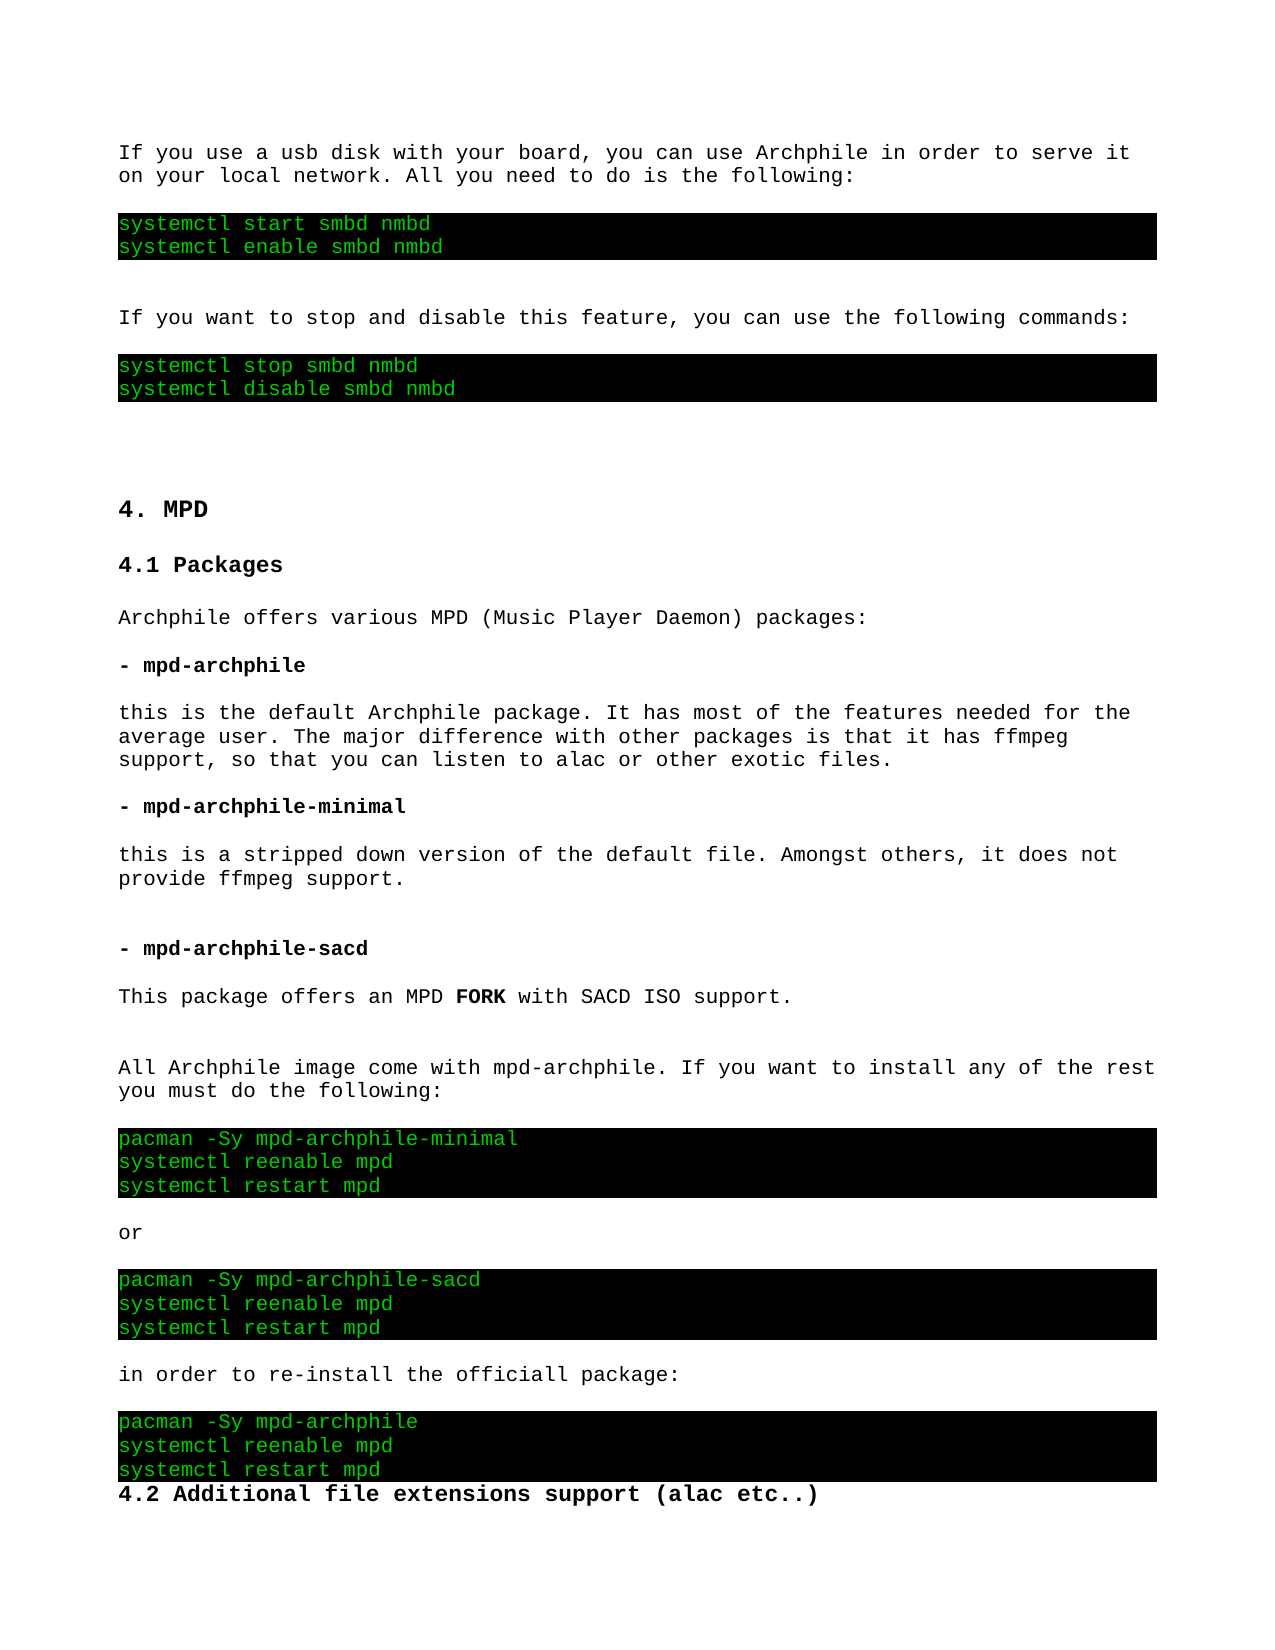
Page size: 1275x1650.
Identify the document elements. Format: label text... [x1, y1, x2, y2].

text systemctl reenable mpd [118, 1435, 1157, 1459]
text - mpd-archphile-sacd [118, 938, 1157, 962]
text systemctl restart mpd [118, 1459, 1157, 1482]
text this is the default Archphile package. It has most of the features needed for the average user. The major difference with other packages is that it has ffmpeg support, so that you can listen to alac or other exotic files. [118, 702, 1157, 773]
text If you want to stop and disable this feature, you can use the following commands: [118, 307, 1157, 331]
text systemctl restart mpd [118, 1317, 1157, 1340]
text All Archphile image come with mpd-archphile. If you want to install any of the rest you must do the following: [118, 1057, 1157, 1104]
text systemctl start smbd nmbd [118, 213, 1157, 236]
text systemctl disable smbd nmbd [118, 378, 1157, 402]
text systemctl reenable mpd [118, 1151, 1157, 1175]
text 4.1 Packages [118, 553, 1157, 579]
text systemctl reenable mpd [118, 1293, 1157, 1317]
text systemctl stop smbd nmbd [118, 354, 1157, 378]
text systemctl enable smbd nmbd [118, 236, 1157, 260]
text this is a stripped down version of the default file. Amongst others, it does not provide ffmpeg support. [118, 844, 1157, 891]
text or [118, 1222, 1157, 1246]
text 4. MPD [118, 496, 1157, 525]
text Archphile offers various MPD (Music Player Daemon) packages: [118, 607, 1157, 631]
text This package offers an MPD FORK with SACD ISO support. [118, 986, 1157, 1009]
text - mpd-archphile [118, 655, 1157, 678]
text 4.2 Additional file extensions support (alac etc..) [118, 1482, 1157, 1508]
text in order to re-install the officiall package: [118, 1364, 1157, 1388]
text pacman -Sy mpd-archphile-sacd [118, 1269, 1157, 1293]
text - mpd-archphile-minimal [118, 797, 1157, 820]
text If you use a usb disk with your board, you can use Archphile in order to serve it on your local network. All you need to do is the following: [118, 142, 1157, 189]
text systemctl restart mpd [118, 1175, 1157, 1198]
text pacman -Sy mpd-archphile [118, 1411, 1157, 1435]
text pacman -Sy mpd-archphile-minimal [118, 1128, 1157, 1151]
